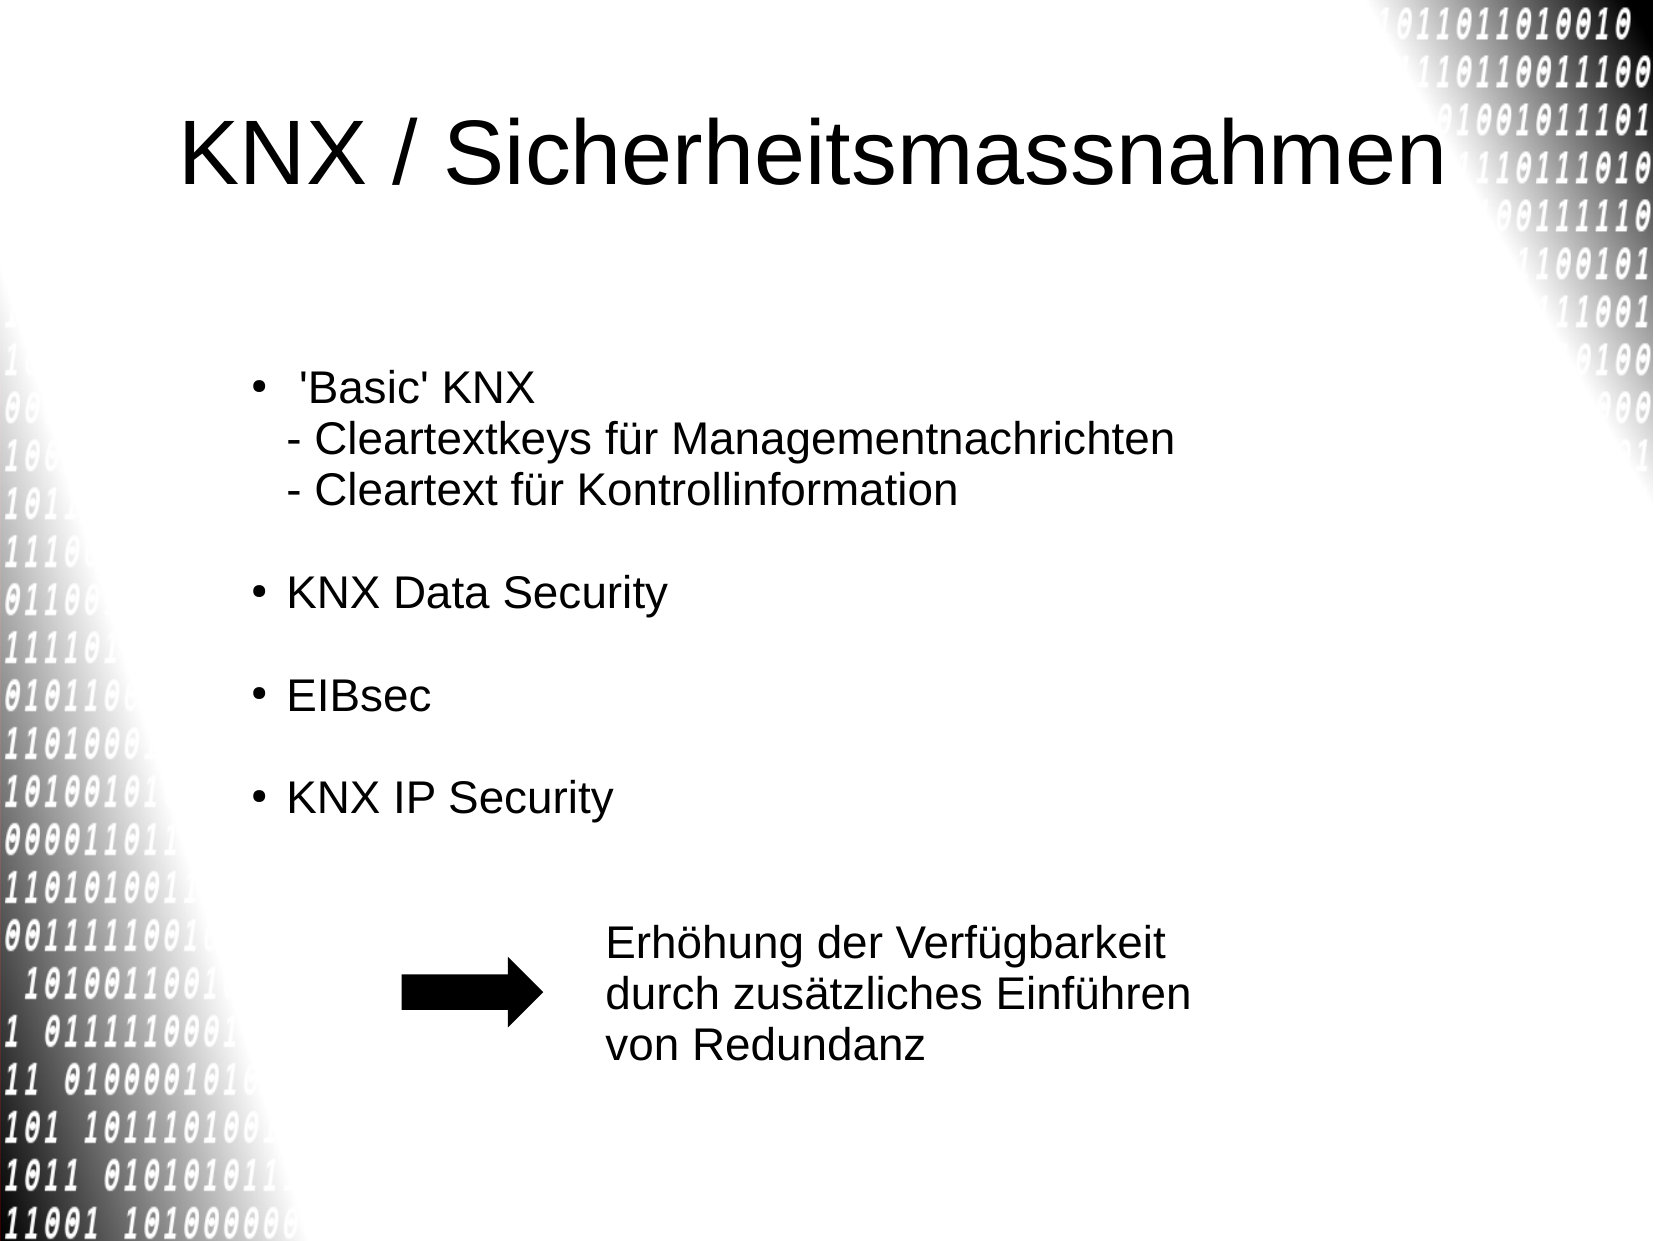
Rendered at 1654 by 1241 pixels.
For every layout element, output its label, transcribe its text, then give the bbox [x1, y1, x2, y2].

text_box [401, 956, 544, 1028]
picture [0, 0, 1653, 1241]
text_box 'Basic' KNX - Cleartextkeys für Managementnachrichten - Cleartext für Kontrollinformation KNX Data Security EIBsec KNX IP Security [236, 354, 1276, 831]
text_box Erhöhung der Verfügbarkeit durch zusätzliches Einführen von Redundanz [590, 909, 1241, 1079]
